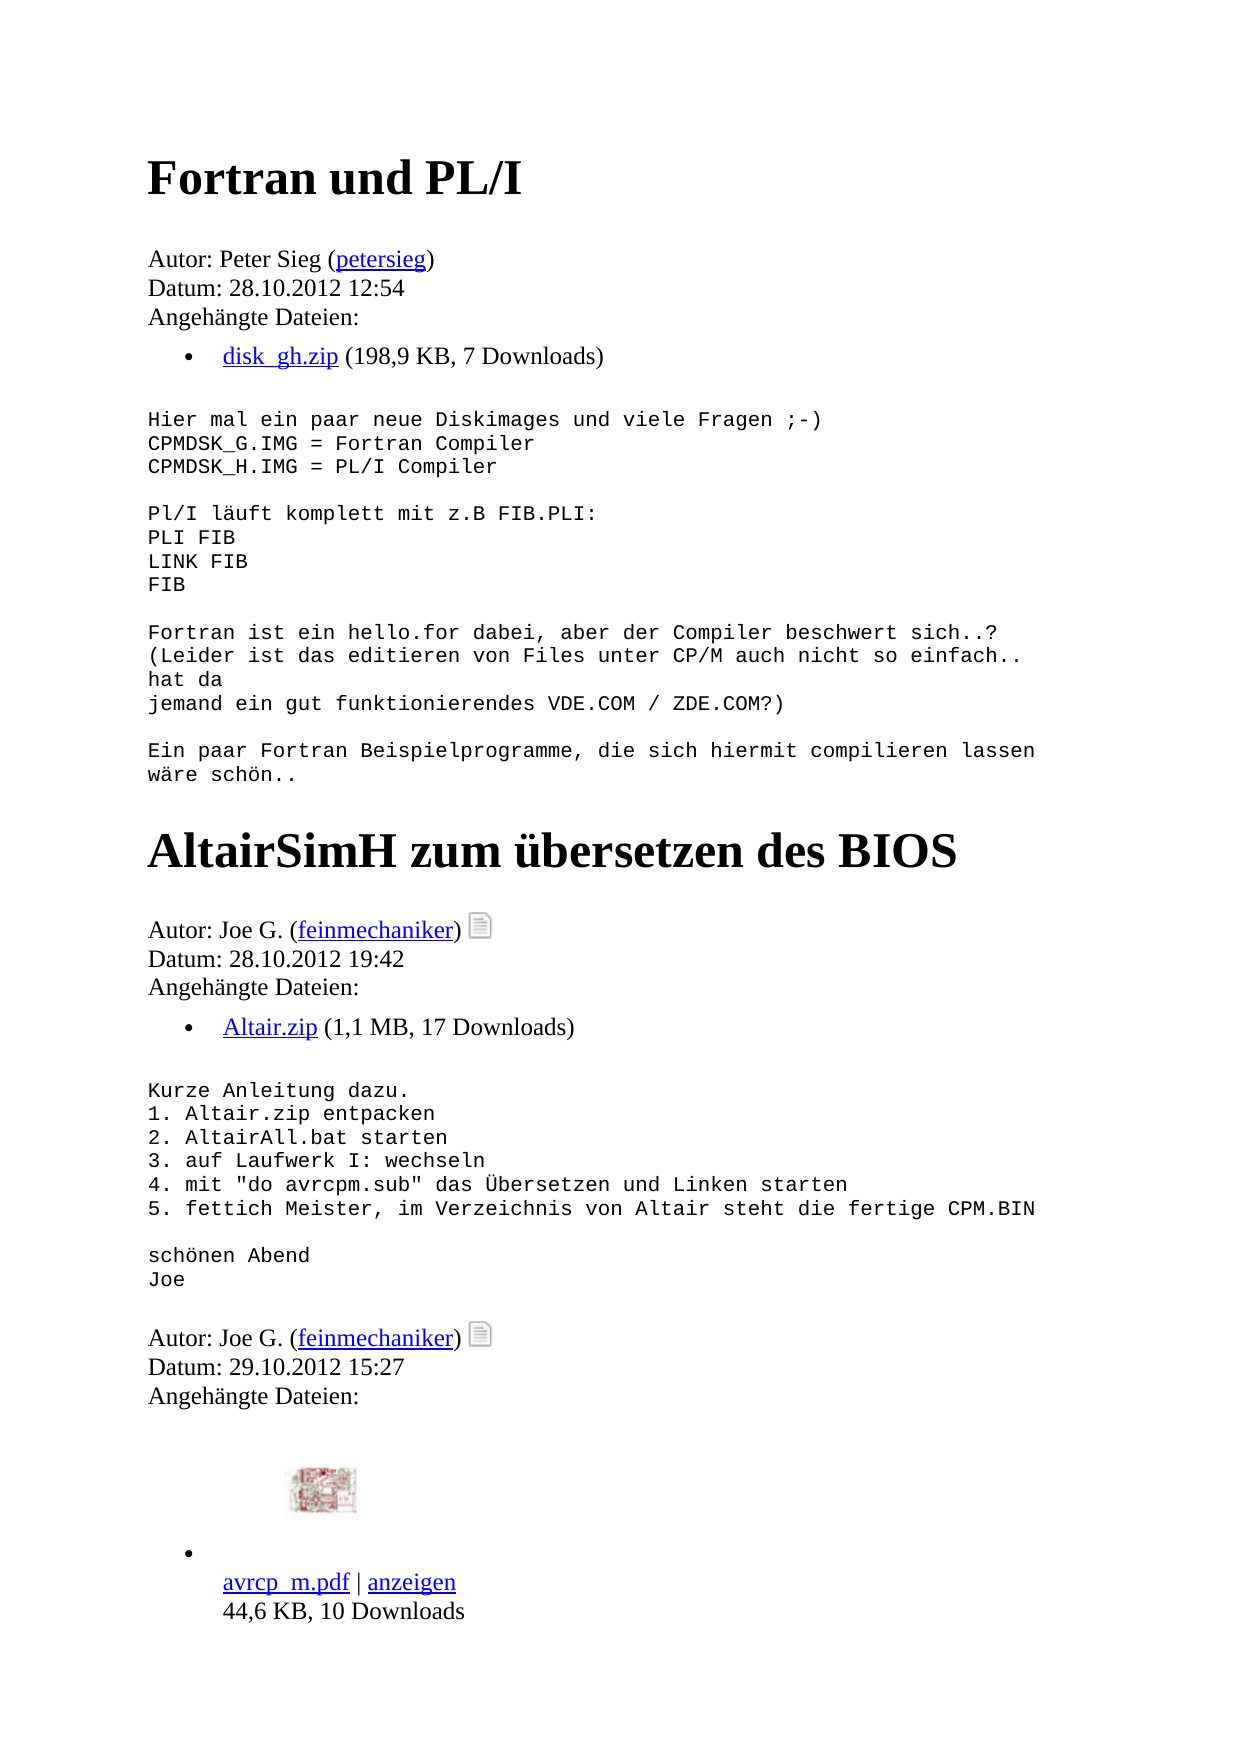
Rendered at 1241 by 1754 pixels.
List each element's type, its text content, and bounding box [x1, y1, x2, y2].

text Hier mal ein paar neue Diskimages und viele Fragen ;-) [148, 409, 1093, 432]
text 1. Altair.zip entpacken [148, 1103, 1093, 1127]
text Datum: 29.10.2012 15:27 [148, 1352, 1093, 1381]
subtitle Fortran und PL/I [148, 148, 1093, 205]
text Joe [148, 1269, 1093, 1292]
text Autor: Joe G. (feinmechaniker) [148, 1321, 1093, 1352]
text 3. auf Laufwerk I: wechseln [148, 1151, 1093, 1174]
picture [467, 1321, 494, 1347]
text 4. mit "do avrcpm.sub" das Übersetzen und Linken starten [148, 1174, 1093, 1198]
picture [467, 912, 494, 939]
text LINK FIB [148, 551, 1093, 574]
text hat da [148, 669, 1093, 693]
text PLI FIB [148, 527, 1093, 551]
text Ein paar Fortran Beispielprogramme, die sich hiermit compilieren lassen [148, 740, 1093, 763]
list disk_gh.zip (198,9 KB, 7 Downloads) [185, 341, 1093, 370]
text Autor: Joe G. (feinmechaniker) [148, 913, 1093, 944]
text Autor: Peter Sieg (petersieg) [148, 244, 1093, 273]
text Kurze Anleitung dazu. [148, 1079, 1093, 1103]
text FIB [148, 574, 1093, 598]
picture [222, 1420, 421, 1562]
list Altair.zip (1,1 MB, 17 Downloads) [185, 1012, 1093, 1040]
text wäre schön.. [148, 763, 1093, 787]
text Angehängte Dateien: [148, 1381, 1093, 1409]
text CPMDSK_G.IMG = Fortran Compiler [148, 432, 1093, 456]
text 2. AltairAll.bat starten [148, 1127, 1093, 1151]
text schönen Abend [148, 1245, 1093, 1269]
text Datum: 28.10.2012 12:54 [148, 273, 1093, 302]
text (Leider ist das editieren von Files unter CP/M auch nicht so einfach.. [148, 645, 1093, 669]
subtitle AltairSimH zum übersetzen des BIOS [148, 821, 1093, 879]
text Fortran ist ein hello.for dabei, aber der Compiler beschwert sich..? [148, 622, 1093, 645]
text Pl/I läuft komplett mit z.B FIB.PLI: [148, 503, 1093, 527]
text Datum: 28.10.2012 19:42 [148, 944, 1093, 972]
text Angehängte Dateien: [148, 972, 1093, 1001]
list avrcp_m.pdf | anzeigen 44,6 KB, 10 Downloads [185, 1539, 1093, 1623]
text jemand ein gut funktionierendes VDE.COM / ZDE.COM?) [148, 693, 1093, 716]
text CPMDSK_H.IMG = PL/I Compiler [148, 456, 1093, 480]
text Angehängte Dateien: [148, 302, 1093, 331]
text 5. fettich Meister, im Verzeichnis von Altair steht die fertige CPM.BIN [148, 1198, 1093, 1221]
